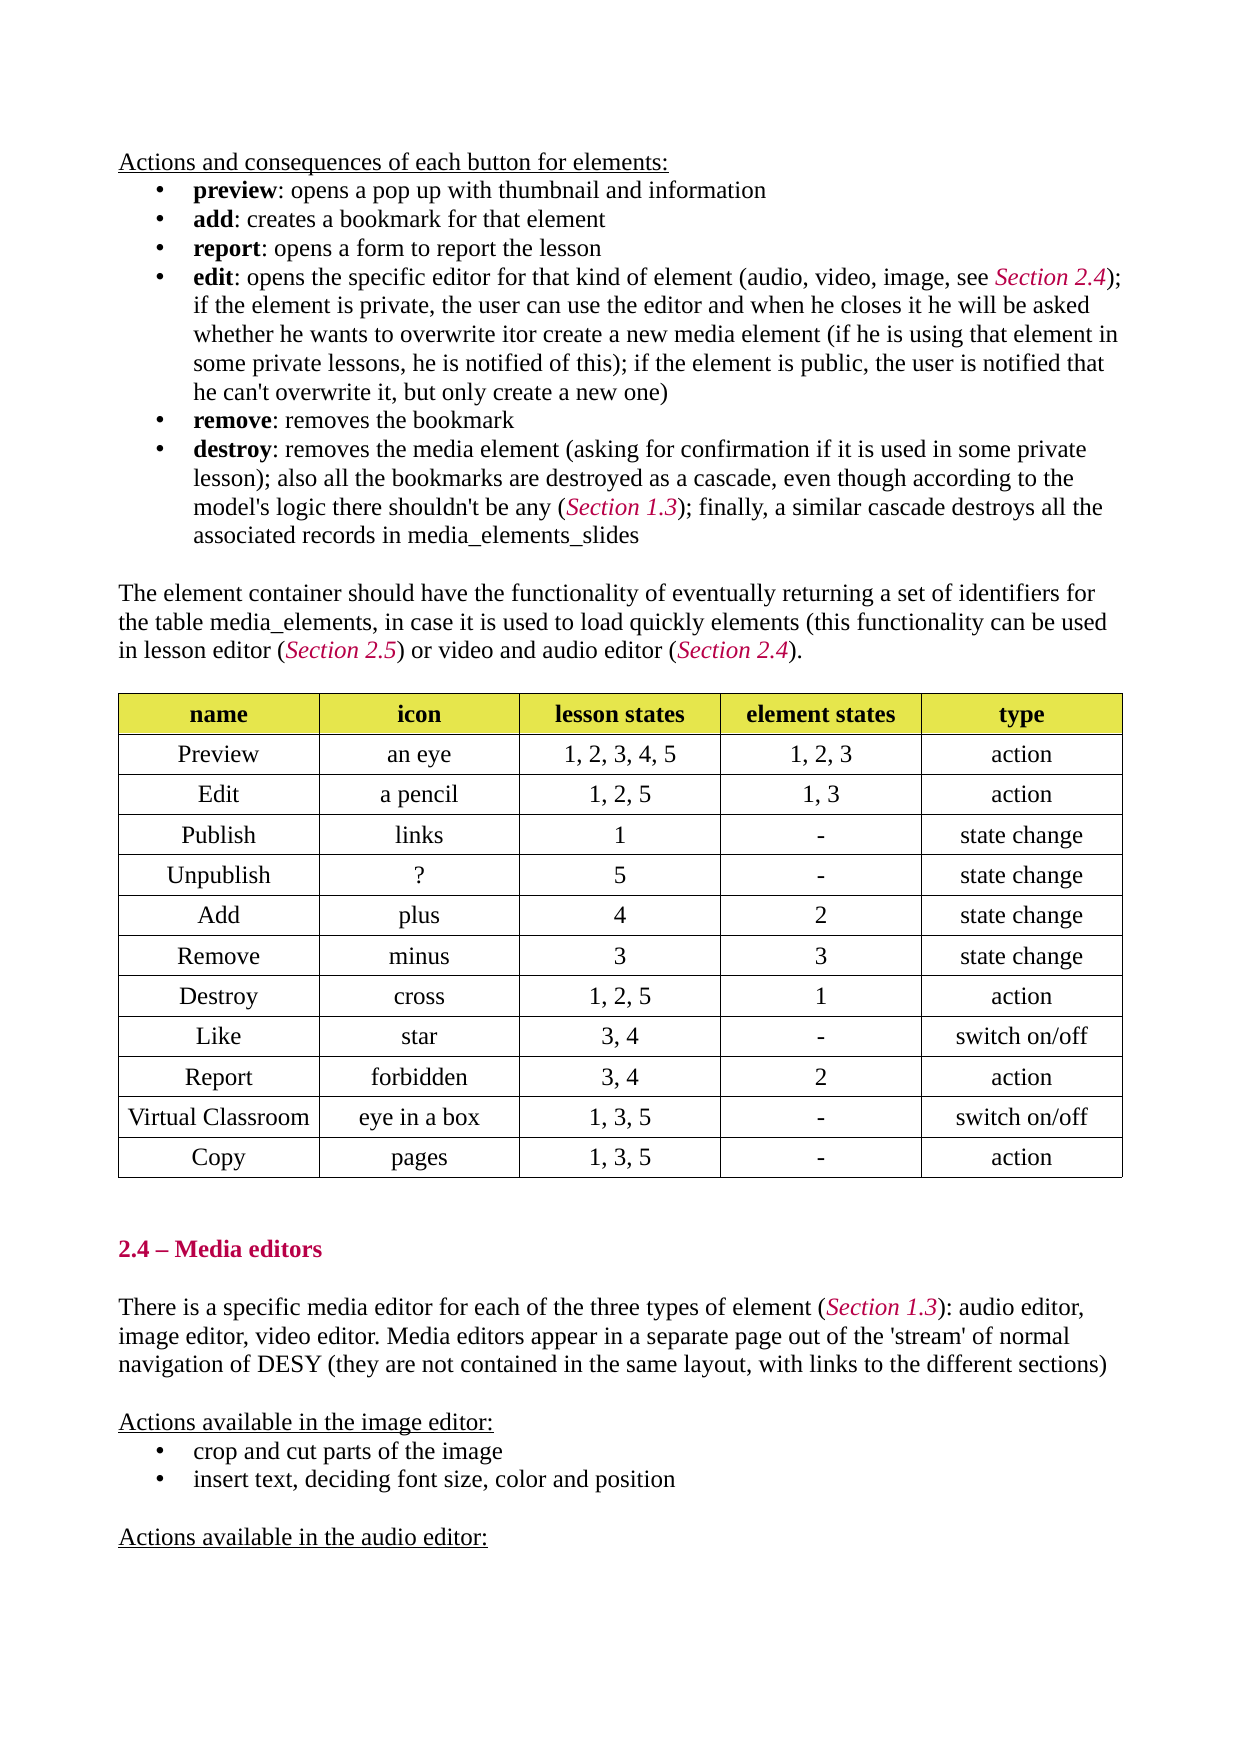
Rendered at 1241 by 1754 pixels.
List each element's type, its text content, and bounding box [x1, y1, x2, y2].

list edit: opens the specific editor for that kind of element (audio, video, image, see Section 2.4); if the element is private, the user can use the editor and when he closes it he will be asked whether he wants to overwrite itor create a new media element (if he is using that element in some private lessons, he is notified of this); if the element is public, the user is notified that he can't overwrite it, but only create a new one) [156, 262, 1122, 406]
table_cell switch on/off [922, 1097, 1122, 1137]
table_cell Unpublish [119, 855, 319, 895]
table_cell a pencil [320, 775, 519, 814]
table_cell cross [320, 976, 519, 1016]
list destroy: removes the media element (asking for confirmation if it is used in some private lesson); also all the bookmarks are destroyed as a cascade, even though according to the model's logic there shouldn't be any (Section 1.3); finally, a similar cascade destroys all the associated records in media_elements_slides [156, 434, 1122, 549]
table_cell Copy [119, 1138, 319, 1177]
table_header name [119, 694, 319, 733]
table_header element states [721, 694, 921, 733]
table_cell 1, 2, 3 [721, 735, 921, 774]
table_cell 2 [721, 896, 921, 935]
text There is a specific media editor for each of the three types of element (Section 1.3): audio editor, image editor, video editor. Media editors appear in a separate page out of the 'stream' of normal navigation of DESY (they are not contained in the same layout, with links to the different sections) [118, 1292, 1122, 1378]
table_cell 3, 4 [520, 1057, 720, 1096]
list insert text, deciding font size, color and position [156, 1464, 1122, 1493]
table_cell action [922, 735, 1122, 774]
text Actions and consequences of each button for elements: [118, 147, 1122, 176]
table_cell eye in a box [320, 1097, 519, 1137]
table_cell star [320, 1017, 519, 1056]
table_cell 4 [520, 896, 720, 935]
table_cell links [320, 815, 519, 854]
table_cell - [721, 1138, 921, 1177]
table_cell 1, 3, 5 [520, 1138, 720, 1177]
list remove: removes the bookmark [156, 406, 1122, 434]
table_header lesson states [520, 694, 720, 733]
text Actions available in the image editor: [118, 1407, 1122, 1436]
table_cell state change [922, 855, 1122, 895]
table_cell - [721, 1097, 921, 1137]
table_cell 1, 2, 5 [520, 976, 720, 1016]
table_cell 1, 2, 3, 4, 5 [520, 735, 720, 774]
list add: creates a bookmark for that element [156, 204, 1122, 233]
table_cell 1 [721, 976, 921, 1016]
table_cell action [922, 976, 1122, 1016]
table_cell Preview [119, 735, 319, 774]
table_cell Edit [119, 775, 319, 814]
table_cell state change [922, 896, 1122, 935]
text 2.4 – Media editors [118, 1234, 1122, 1263]
table_cell 1, 3 [721, 775, 921, 814]
table_cell Add [119, 896, 319, 935]
table_cell Report [119, 1057, 319, 1096]
table_cell 1 [520, 815, 720, 854]
table_cell 1, 3, 5 [520, 1097, 720, 1137]
table_cell an eye [320, 735, 519, 774]
table_cell action [922, 1138, 1122, 1177]
table_cell - [721, 855, 921, 895]
table_cell 5 [520, 855, 720, 895]
table_cell action [922, 775, 1122, 814]
table_cell forbidden [320, 1057, 519, 1096]
table_cell Like [119, 1017, 319, 1056]
list crop and cut parts of the image [156, 1436, 1122, 1464]
table_cell - [721, 815, 921, 854]
text The element container should have the functionality of eventually returning a set of identifiers for the table media_elements, in case it is used to load quickly elements (this functionality can be used in lesson editor (Section 2.5) or video and audio editor (Section 2.4). [118, 578, 1122, 664]
table_cell ? [320, 855, 519, 895]
table_cell - [721, 1017, 921, 1056]
table_cell 3, 4 [520, 1017, 720, 1056]
table_header icon [320, 694, 519, 733]
table_cell 2 [721, 1057, 921, 1096]
table_cell Destroy [119, 976, 319, 1016]
table_cell 1, 2, 5 [520, 775, 720, 814]
text Actions available in the audio editor: [118, 1522, 1122, 1551]
table_cell switch on/off [922, 1017, 1122, 1056]
table_cell plus [320, 896, 519, 935]
table_cell Remove [119, 936, 319, 975]
table_cell pages [320, 1138, 519, 1177]
list report: opens a form to report the lesson [156, 233, 1122, 262]
table_cell state change [922, 936, 1122, 975]
table_cell Virtual Classroom [119, 1097, 319, 1137]
table_cell Publish [119, 815, 319, 854]
table_cell 3 [721, 936, 921, 975]
table_cell action [922, 1057, 1122, 1096]
table_cell state change [922, 815, 1122, 854]
table_header type [922, 694, 1122, 733]
table_cell minus [320, 936, 519, 975]
table_cell 3 [520, 936, 720, 975]
list preview: opens a pop up with thumbnail and information [156, 176, 1122, 204]
